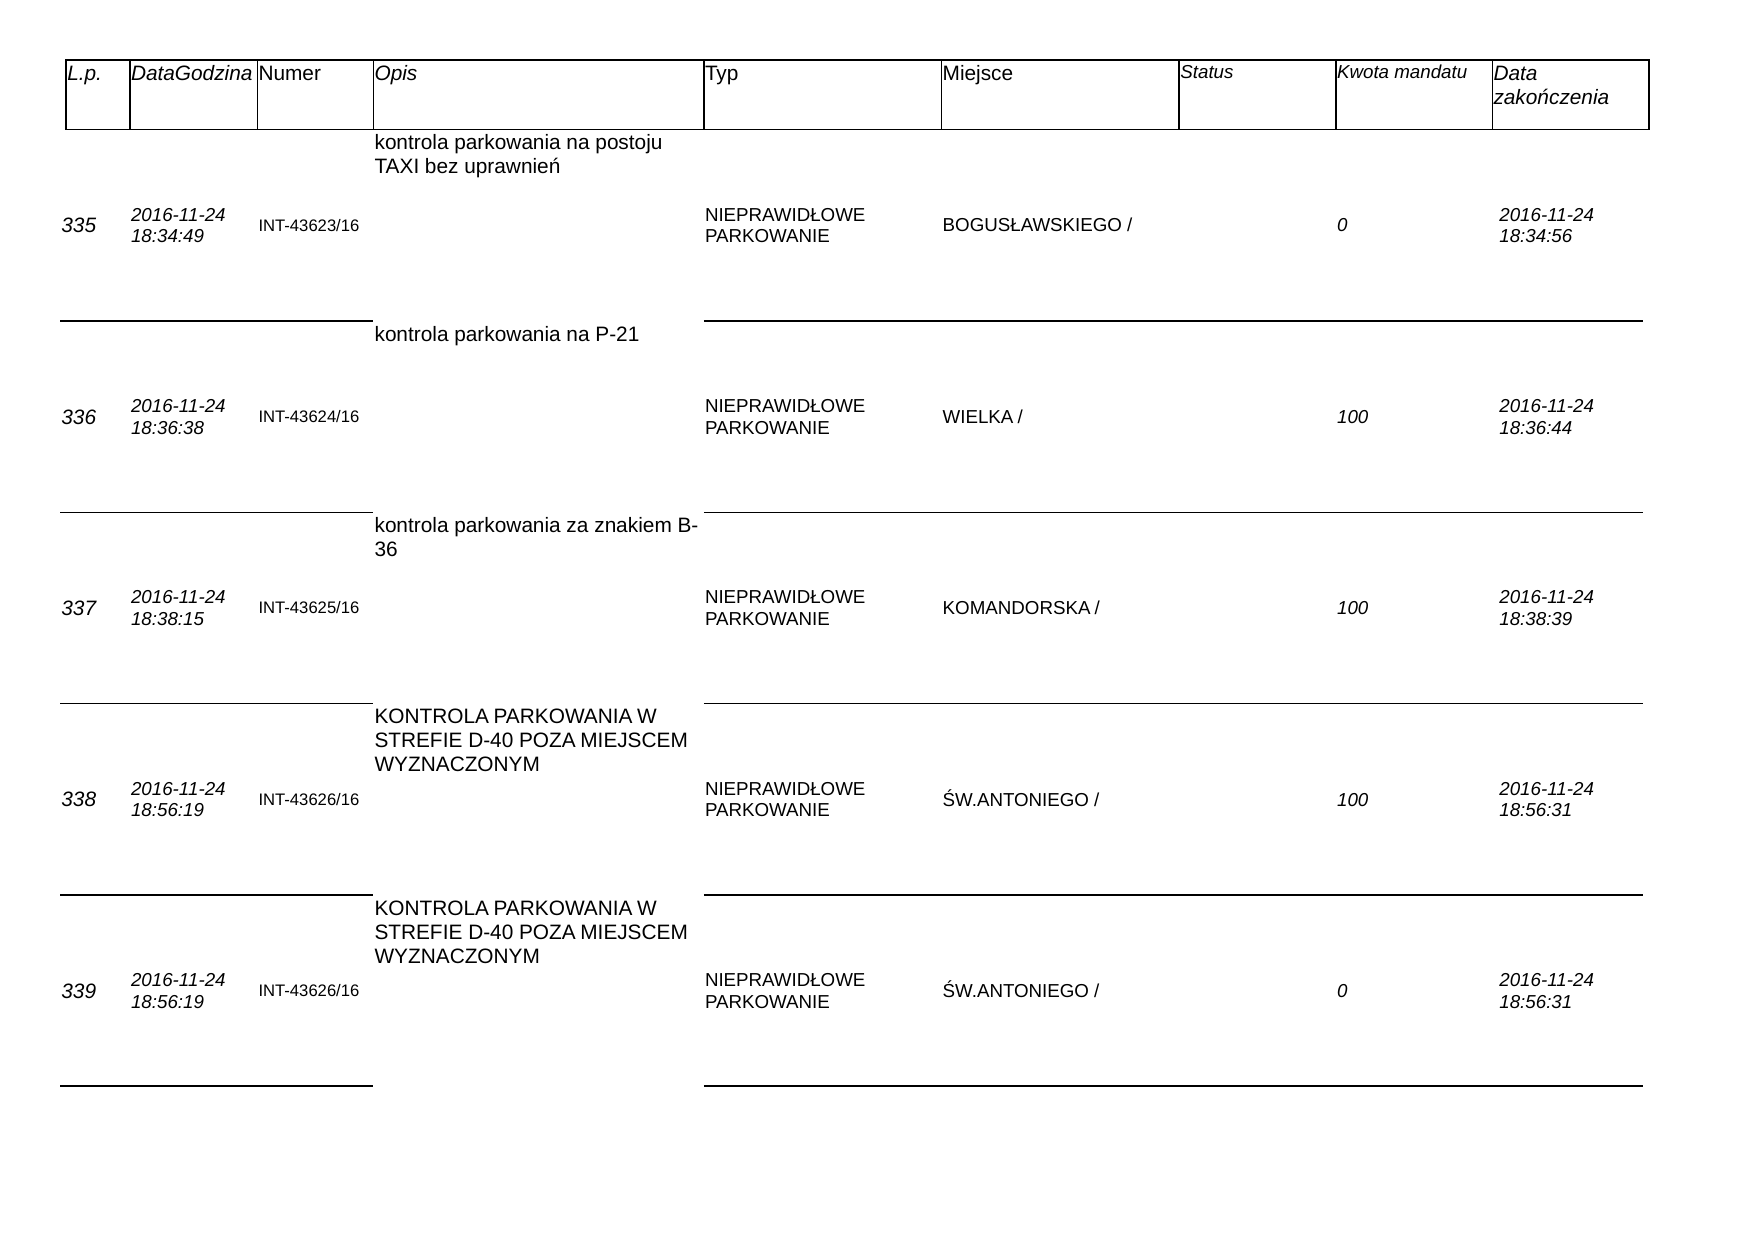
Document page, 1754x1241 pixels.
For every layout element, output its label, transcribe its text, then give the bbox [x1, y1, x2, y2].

table_cell INT-43624/16 [257, 322, 373, 511]
table_cell [1179, 130, 1336, 320]
table_header Status [1180, 61, 1335, 129]
table_cell 100 [1336, 704, 1498, 894]
table_cell [1179, 513, 1336, 703]
table_cell 2016-11-24 18:34:49 [130, 130, 257, 320]
table_cell INT-43625/16 [257, 513, 373, 703]
table_cell [1643, 511, 1649, 703]
table_cell 2016-11-24 18:56:31 [1498, 896, 1643, 1085]
table_cell KONTROLA PARKOWANIA W STREFIE D-40 POZA MIEJSCEM WYZNACZONYM [373, 894, 704, 1085]
table_cell [1179, 322, 1336, 511]
table_cell 2016-11-24 18:38:15 [130, 513, 257, 703]
table_cell 336 [60, 322, 130, 511]
table_header Miejsce [942, 61, 1178, 129]
table_header [60, 59, 65, 129]
table_cell NIEPRAWIDŁOWE PARKOWANIE [704, 513, 941, 703]
table_cell INT-43626/16 [257, 704, 373, 894]
table_cell 2016-11-24 18:36:38 [130, 322, 257, 511]
table_cell KONTROLA PARKOWANIA W STREFIE D-40 POZA MIEJSCEM WYZNACZONYM [373, 703, 704, 894]
table_cell [1179, 704, 1336, 894]
table_cell 2016-11-24 18:38:39 [1498, 513, 1643, 703]
table_cell 339 [60, 896, 130, 1085]
table_cell kontrola parkowania za znakiem B-36 [373, 511, 704, 703]
table_cell 2016-11-24 18:34:56 [1498, 130, 1643, 320]
table_header Typ [705, 61, 941, 129]
table_cell [1179, 896, 1336, 1085]
table_header Kwota mandatu [1337, 61, 1492, 129]
table_header Numer [258, 61, 373, 129]
table_cell NIEPRAWIDŁOWE PARKOWANIE [704, 130, 941, 320]
table_cell WIELKA / [941, 322, 1179, 511]
table_cell 100 [1336, 322, 1498, 511]
table_cell 2016-11-24 18:56:19 [130, 704, 257, 894]
table_header L.p. [67, 61, 129, 129]
table_cell [1643, 703, 1649, 894]
table_header DataGodzina [131, 61, 257, 129]
table_cell ŚW.ANTONIEGO / [941, 704, 1179, 894]
table_cell NIEPRAWIDŁOWE PARKOWANIE [704, 896, 941, 1085]
table_cell NIEPRAWIDŁOWE PARKOWANIE [704, 322, 941, 511]
table_cell 100 [1336, 513, 1498, 703]
table_cell 335 [60, 129, 130, 320]
table_cell NIEPRAWIDŁOWE PARKOWANIE [704, 704, 941, 894]
table_cell 2016-11-24 18:36:44 [1498, 322, 1643, 511]
table_header Opis [374, 61, 703, 129]
table_cell BOGUSŁAWSKIEGO / [941, 130, 1179, 320]
table_cell kontrola parkowania na P-21 [373, 320, 704, 511]
table_cell KOMANDORSKA / [941, 513, 1179, 703]
table_cell 0 [1336, 130, 1498, 320]
table_cell ŚW.ANTONIEGO / [941, 896, 1179, 1085]
table_cell kontrola parkowania na postoju TAXI bez uprawnień [373, 130, 704, 320]
table_cell 0 [1336, 896, 1498, 1085]
table_cell 2016-11-24 18:56:19 [130, 896, 257, 1085]
table_cell 2016-11-24 18:56:31 [1498, 704, 1643, 894]
table_cell [1643, 130, 1649, 320]
table_cell INT-43626/16 [257, 896, 373, 1085]
table_cell [1643, 320, 1649, 511]
table_cell [1643, 894, 1649, 1085]
table_cell 338 [60, 704, 130, 894]
table_header Data zakończenia [1493, 61, 1648, 129]
table_cell INT-43623/16 [257, 130, 373, 320]
table_cell 337 [60, 513, 130, 703]
